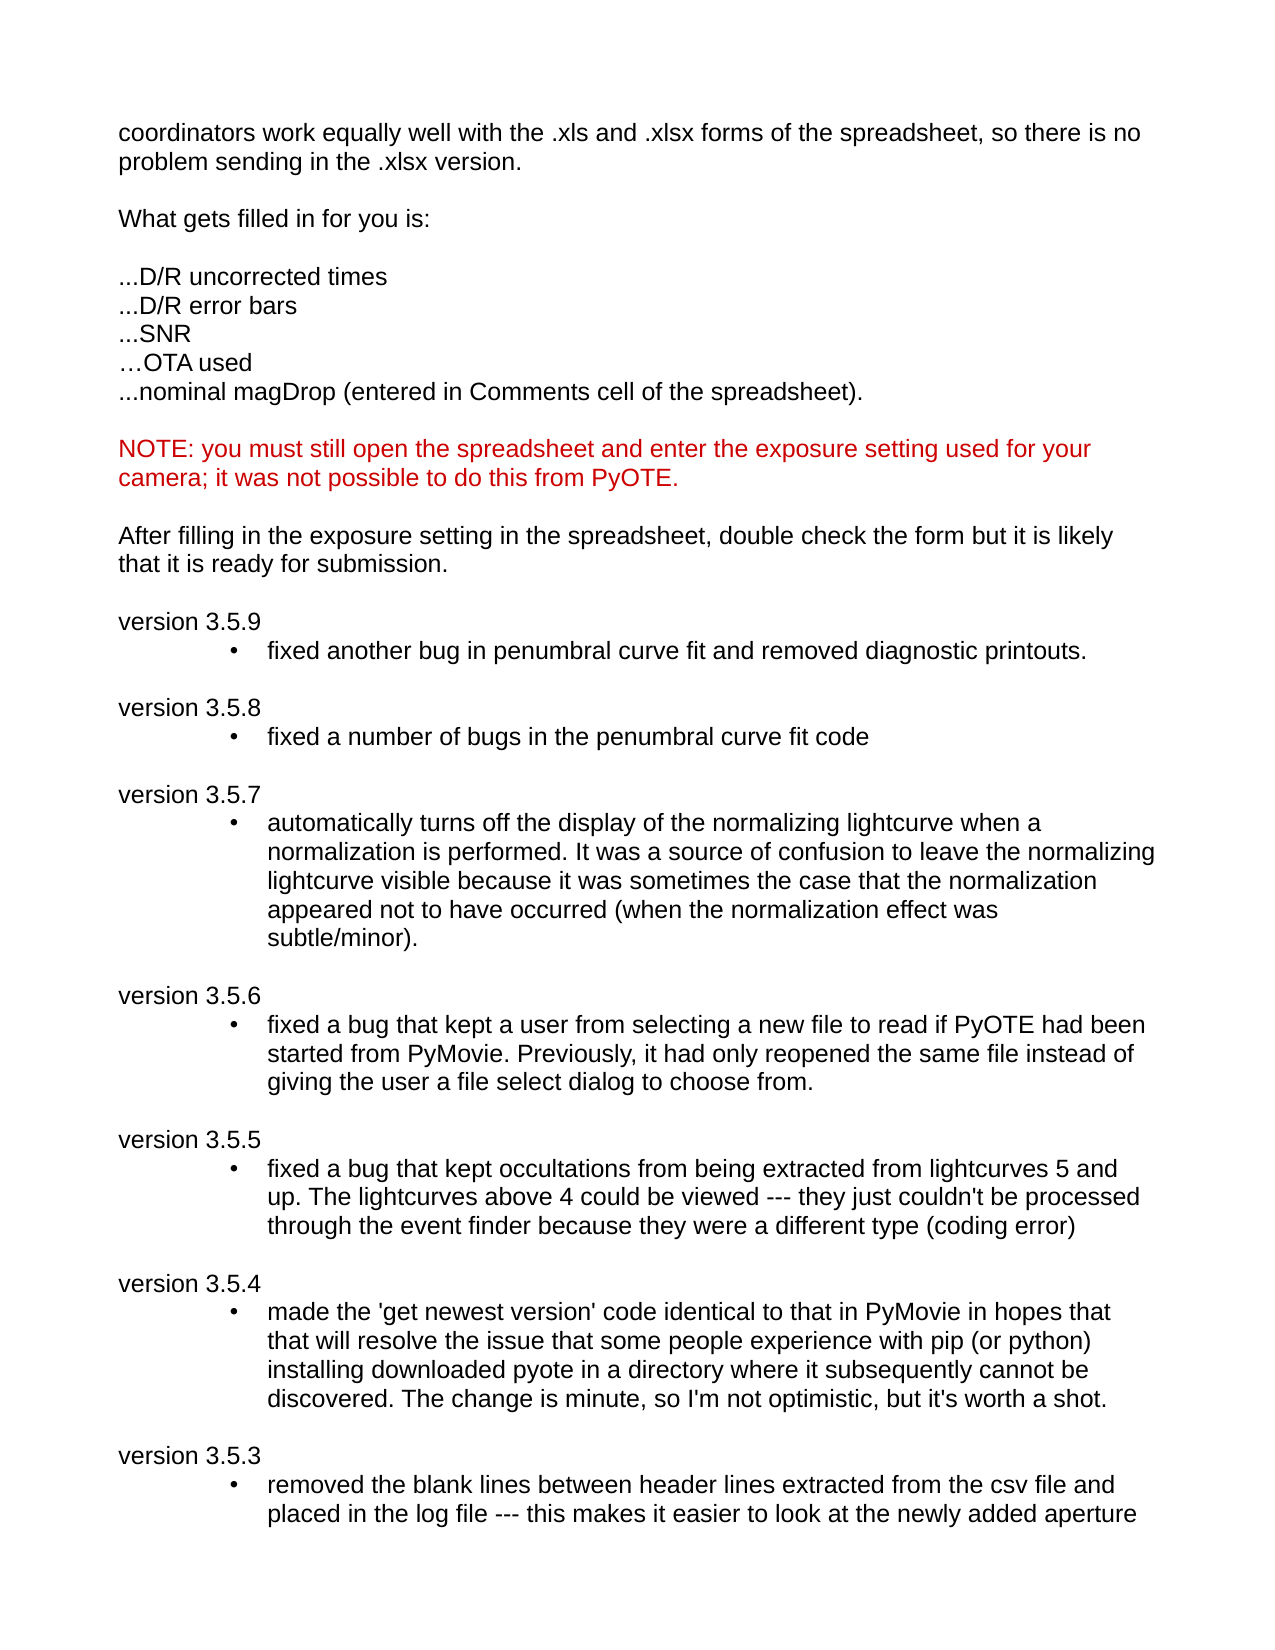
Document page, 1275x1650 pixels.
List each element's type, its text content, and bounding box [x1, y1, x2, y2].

text version 3.5.5 [118, 1125, 1157, 1153]
text coordinators work equally well with the .xls and .xlsx forms of the spreadsheet, so there is no problem sending in the .xlsx version. What gets filled in for you is: ...D/R uncorrected times ...D/R error bars ...SNR …OTA used ...nominal magDrop (entered in Comments cell of the spreadsheet). NOTE: you must still open the spreadsheet and enter the exposure setting used for your camera; it was not possible to do this from PyOTE. After filling in the exposure setting in the spreadsheet, double check the form but it is likely that it is ready for submission. [118, 118, 1157, 578]
text version 3.5.8 [118, 693, 1157, 722]
list fixed a bug that kept a user from selecting a new file to read if PyOTE had been started from PyMovie. Previously, it had only reopened the same file instead of giving the user a file select dialog to choose from. [229, 1010, 1157, 1125]
text version 3.5.9 [118, 607, 1157, 636]
list fixed a bug that kept occultations from being extracted from lightcurves 5 and up. The lightcurves above 4 could be viewed --- they just couldn't be processed through the event finder because they were a different type (coding error) [229, 1153, 1157, 1269]
text version 3.5.6 [118, 981, 1157, 1010]
list fixed another bug in penumbral curve fit and removed diagnostic printouts. [229, 636, 1157, 693]
text version 3.5.7 [118, 779, 1157, 808]
list fixed a number of bugs in the penumbral curve fit code [229, 722, 1157, 779]
list made the 'get newest version' code identical to that in PyMovie in hopes that that will resolve the issue that some people experience with pip (or python) installing downloaded pyote in a directory where it subsequently cannot be discovered. The change is minute, so I'm not optimistic, but it's worth a shot. [229, 1297, 1157, 1441]
list automatically turns off the display of the normalizing lightcurve when a normalization is performed. It was a source of confusion to leave the normalizing lightcurve visible because it was sometimes the case that the normalization appeared not to have occurred (when the normalization effect was subtle/minor). [229, 808, 1157, 981]
list removed the blank lines between header lines extracted from the csv file and placed in the log file --- this makes it easier to look at the newly added aperture [229, 1470, 1157, 1528]
text version 3.5.3 [118, 1441, 1157, 1470]
text version 3.5.4 [118, 1269, 1157, 1297]
